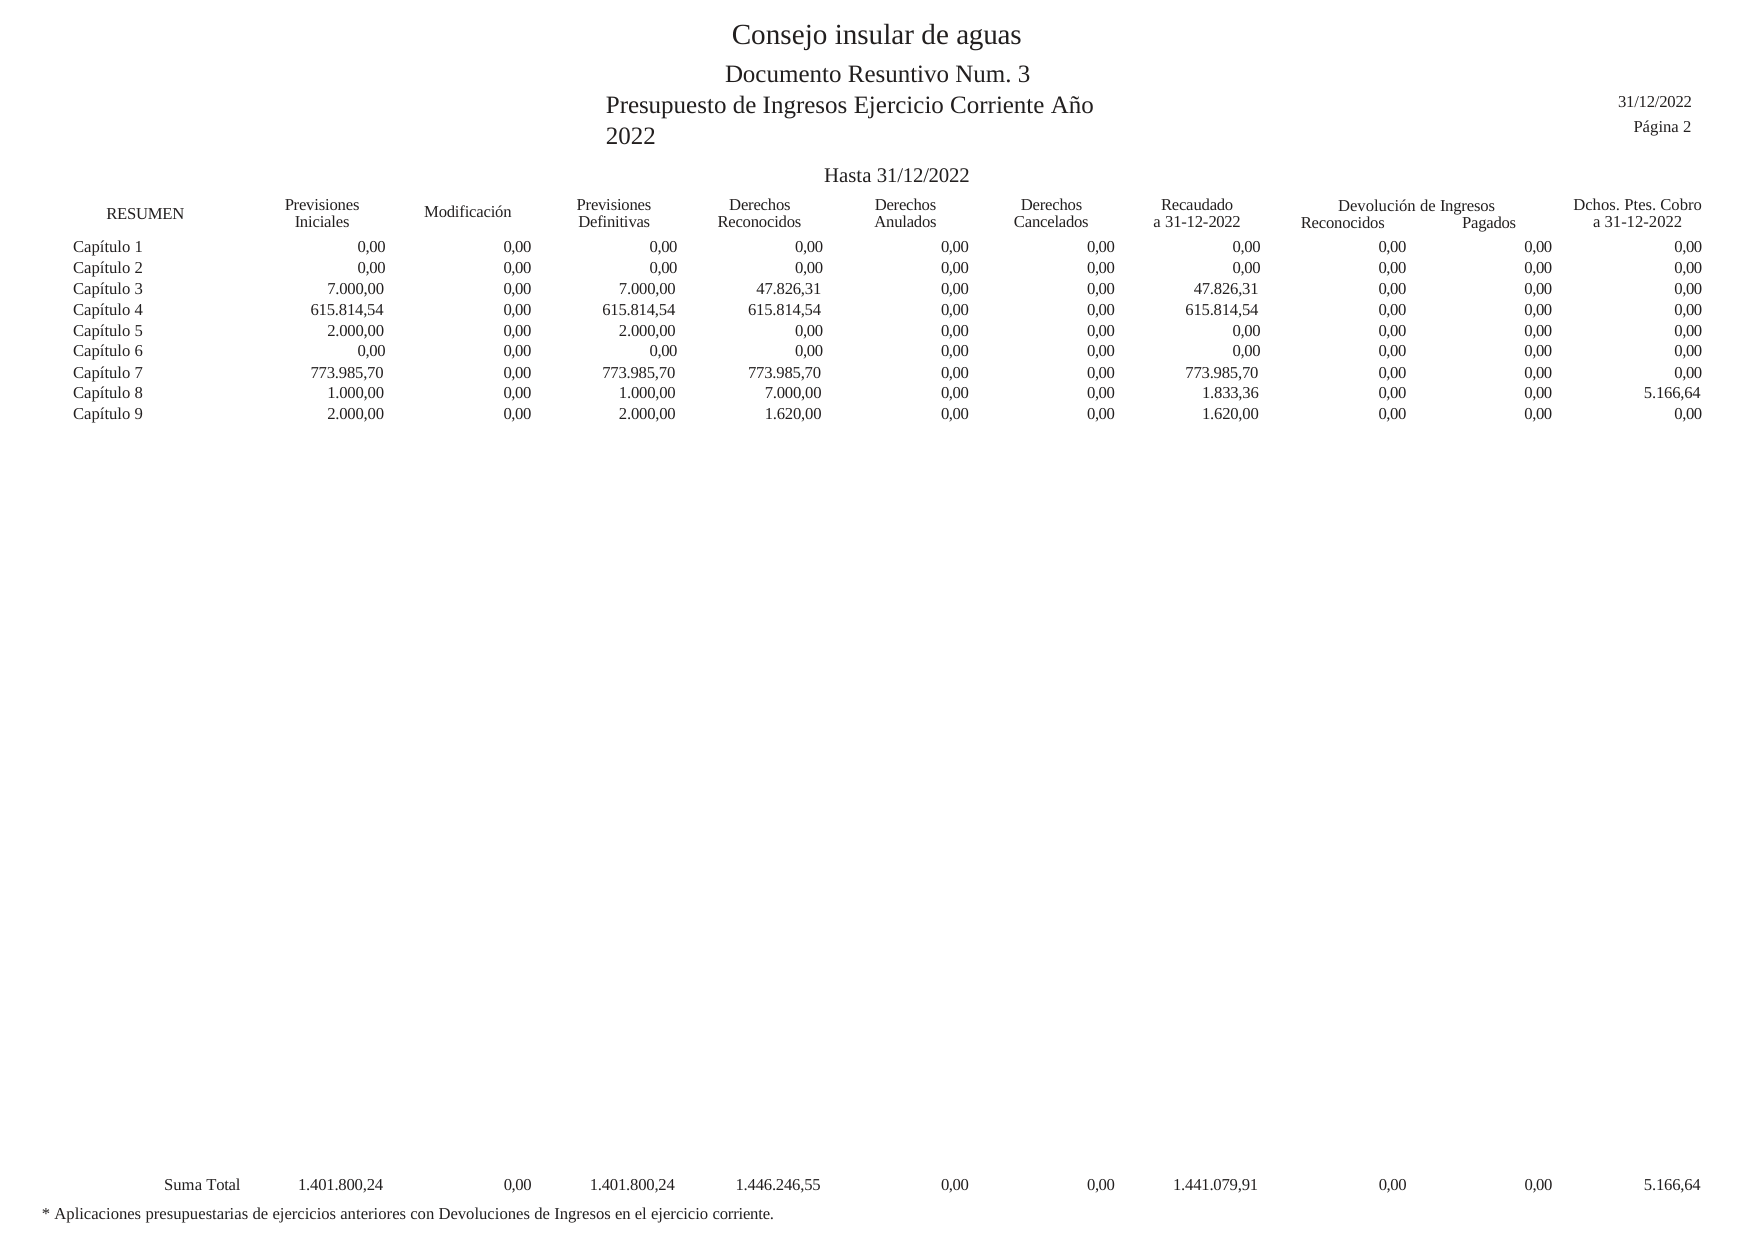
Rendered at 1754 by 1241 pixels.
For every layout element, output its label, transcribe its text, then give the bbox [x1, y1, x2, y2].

text 0,00 [396, 237, 532, 256]
text 0,00 [979, 406, 1115, 423]
text 0,00 [1125, 323, 1261, 340]
text 0,00 [1417, 364, 1552, 382]
text 1.000,00 [619, 383, 688, 402]
text Capítulo 8 [73, 383, 250, 402]
text 0,00 [542, 237, 677, 256]
text 0,00 [687, 342, 823, 361]
text 0,00 [1562, 300, 1702, 319]
text 0,00 [1417, 237, 1552, 256]
text 7.000,00 [764, 383, 833, 402]
text Capítulo 2 [73, 258, 250, 277]
text 0,00 [833, 300, 969, 319]
text 0,00 [687, 237, 823, 256]
text Capítulo 5 [73, 323, 250, 340]
text 5.166,64 [1644, 1175, 1715, 1194]
text 0,00 [1417, 323, 1552, 340]
text 5.166,64 [1644, 383, 1715, 402]
text 0,00 [396, 1175, 532, 1194]
text 0,00 [1417, 300, 1552, 319]
text Derechos Anulados [874, 198, 939, 231]
text 0,00 [979, 323, 1115, 340]
text 0,00 [1271, 300, 1407, 319]
text 0,00 [833, 364, 969, 382]
text Derechos Reconocidos [717, 198, 833, 231]
text 0,00 [833, 258, 969, 277]
text 0,00 [396, 323, 532, 340]
text 0,00 [979, 237, 1115, 256]
text 0,00 [979, 342, 1115, 361]
text 0,00 [250, 258, 386, 277]
text 1.833,36 [1202, 383, 1271, 402]
text 0,00 [1562, 323, 1702, 340]
text 0,00 [833, 342, 969, 361]
text Dchos. Ptes. Cobro a 31-12-2022 [1573, 198, 1705, 231]
text Capítulo 7 [73, 364, 250, 382]
text 0,00 [396, 383, 532, 402]
text 0,00 [1562, 237, 1702, 256]
text Capítulo 4 [73, 300, 250, 319]
text Derechos Cancelados [1014, 198, 1125, 231]
text 1.446.246,55 [735, 1175, 833, 1194]
text Previsiones Definitivas [576, 198, 688, 231]
text 0,00 [979, 1175, 1115, 1194]
text 0,00 [1271, 406, 1407, 423]
text 0,00 [1417, 342, 1552, 361]
text 773.985,70 [748, 364, 833, 382]
text 1.401.800,24 [298, 1175, 396, 1194]
text 0,00 [833, 281, 969, 298]
text 7.000,00 [327, 281, 396, 298]
text 0,00 [979, 300, 1115, 319]
text 0,00 [979, 364, 1115, 382]
text Capítulo 9 [73, 406, 250, 423]
text 0,00 [1271, 383, 1407, 402]
text 7.000,00 [619, 281, 688, 298]
text 31/12/2022 [1614, 91, 1692, 111]
text 0,00 [1417, 258, 1552, 277]
text Previsiones Iniciales [284, 198, 396, 231]
text 0,00 [542, 258, 677, 277]
text * Aplicaciones presupuestarias de ejercicios anteriores con Devoluciones de Ingresos en el ejercicio corriente. [42, 1204, 776, 1223]
text 1.000,00 [327, 383, 396, 402]
text Devolución de Ingresos [1338, 196, 1563, 215]
text 773.985,70 [1185, 364, 1271, 382]
text Recaudado a 31-12-2022 [1153, 198, 1242, 231]
text 0,00 [396, 300, 532, 319]
text 0,00 [1562, 364, 1702, 382]
text 1.620,00 [764, 406, 833, 423]
text Modificación [424, 202, 542, 221]
text 773.985,70 [310, 364, 396, 382]
text 0,00 [396, 406, 532, 423]
text 0,00 [1562, 281, 1702, 298]
text 0,00 [1562, 258, 1702, 277]
text Reconocidos [1301, 216, 1417, 232]
text 0,00 [687, 323, 823, 340]
text 0,00 [396, 281, 532, 298]
text 0,00 [396, 258, 532, 277]
text Capítulo 6 [73, 342, 250, 361]
text 0,00 [979, 281, 1115, 298]
text 0,00 [1271, 1175, 1407, 1194]
text 0,00 [833, 406, 969, 423]
text 615.814,54 [748, 300, 833, 319]
text Hasta 31/12/2022 [824, 163, 1188, 187]
text 0,00 [687, 258, 823, 277]
text 0,00 [542, 342, 677, 361]
text 0,00 [833, 323, 969, 340]
text 0,00 [1417, 406, 1552, 423]
text 0,00 [979, 258, 1115, 277]
text Capítulo 1 [73, 237, 250, 256]
text 0,00 [1562, 406, 1702, 423]
text 1.620,00 [1202, 406, 1271, 423]
text 47.826,31 [1193, 281, 1271, 298]
text 0,00 [1125, 237, 1261, 256]
text 0,00 [1125, 342, 1261, 361]
text 0,00 [1562, 342, 1702, 361]
text Pagados [1462, 216, 1563, 232]
text 0,00 [250, 237, 386, 256]
text 0,00 [1271, 258, 1407, 277]
text 0,00 [250, 342, 386, 361]
text 0,00 [1417, 383, 1552, 402]
text 0,00 [1417, 281, 1552, 298]
text 0,00 [1417, 1175, 1552, 1194]
text 0,00 [1271, 364, 1407, 382]
text 1.401.800,24 [589, 1175, 688, 1194]
text 615.814,54 [310, 300, 396, 319]
text RESUMEN [106, 204, 250, 223]
text Página 2 [1614, 116, 1692, 136]
text Documento Resuntivo Num. 3 Presupuesto de Ingresos Ejercicio Corriente Año 2022 [606, 59, 1149, 150]
text 2.000,00 [327, 323, 396, 340]
text 0,00 [979, 383, 1115, 402]
text Suma Total [164, 1175, 250, 1194]
text Capítulo 3 [73, 281, 250, 298]
text 0,00 [1271, 342, 1407, 361]
text 0,00 [833, 237, 969, 256]
text 47.826,31 [756, 281, 833, 298]
text 0,00 [1271, 237, 1407, 256]
text 0,00 [833, 1175, 969, 1194]
text 2.000,00 [619, 406, 688, 423]
text 0,00 [396, 342, 532, 361]
text 615.814,54 [1185, 300, 1271, 319]
text 773.985,70 [602, 364, 688, 382]
text 1.441.079,91 [1173, 1175, 1271, 1194]
text 0,00 [1271, 323, 1407, 340]
text 0,00 [833, 383, 969, 402]
text 0,00 [396, 364, 532, 382]
text Consejo insular de aguas [732, 17, 1188, 50]
text 2.000,00 [619, 323, 687, 340]
text 0,00 [1271, 281, 1407, 298]
text 615.814,54 [602, 300, 688, 319]
text 0,00 [1125, 258, 1261, 277]
text 2.000,00 [327, 406, 396, 423]
